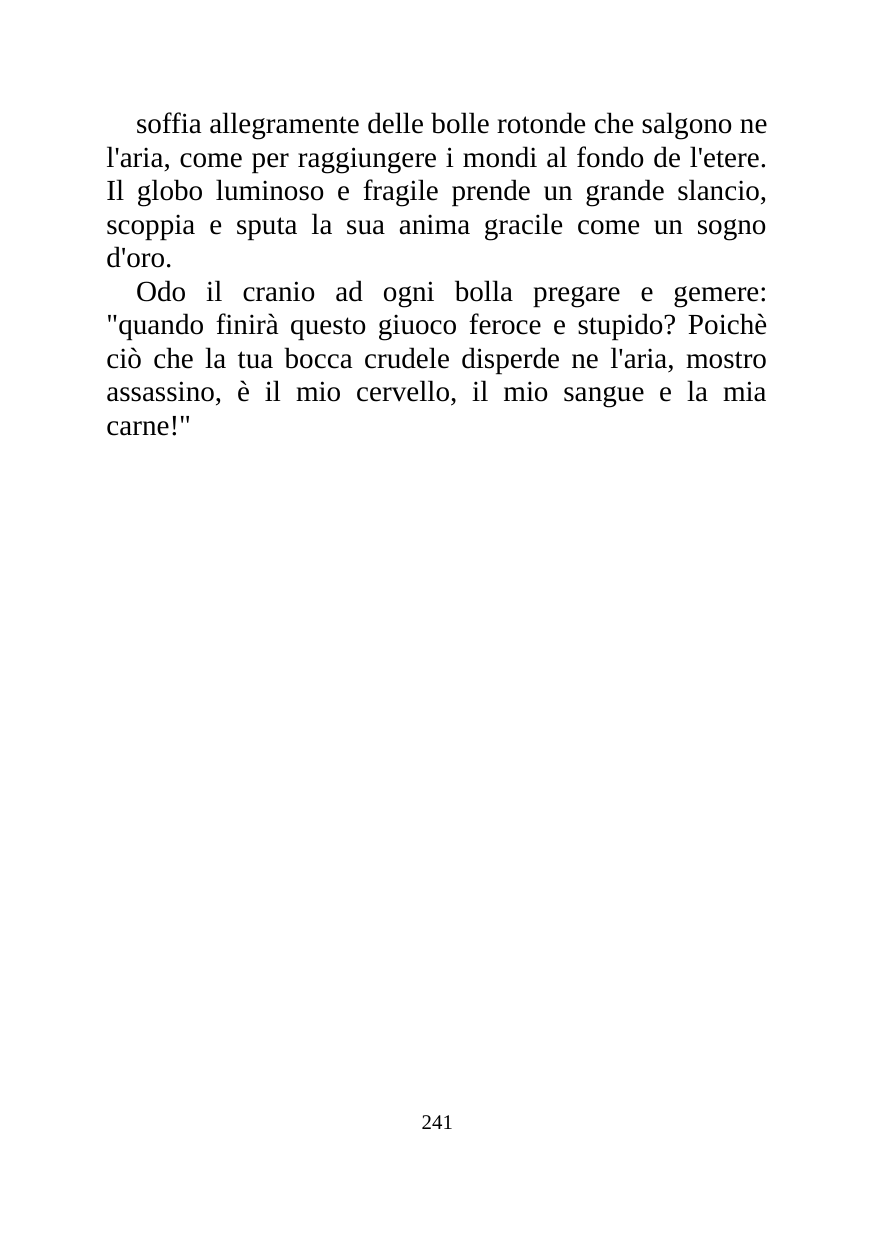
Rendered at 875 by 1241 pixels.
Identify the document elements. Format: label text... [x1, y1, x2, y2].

text Odo il cranio ad ogni bolla pregare e gemere: "quando finirà questo giuoco feroce e stupido? Poichè ciò che la tua bocca crudele disperde ne l'aria, mostro assassino, è il mio cervello, il mio sangue e la mia carne!" [106, 274, 768, 442]
text soffia allegramente delle bolle rotonde che salgono ne l'aria, come per raggiungere i mondi al fondo de l'etere. Il globo luminoso e fragile prende un grande slancio, scoppia e sputa la sua anima gracile come un sogno d'oro. [106, 106, 768, 274]
